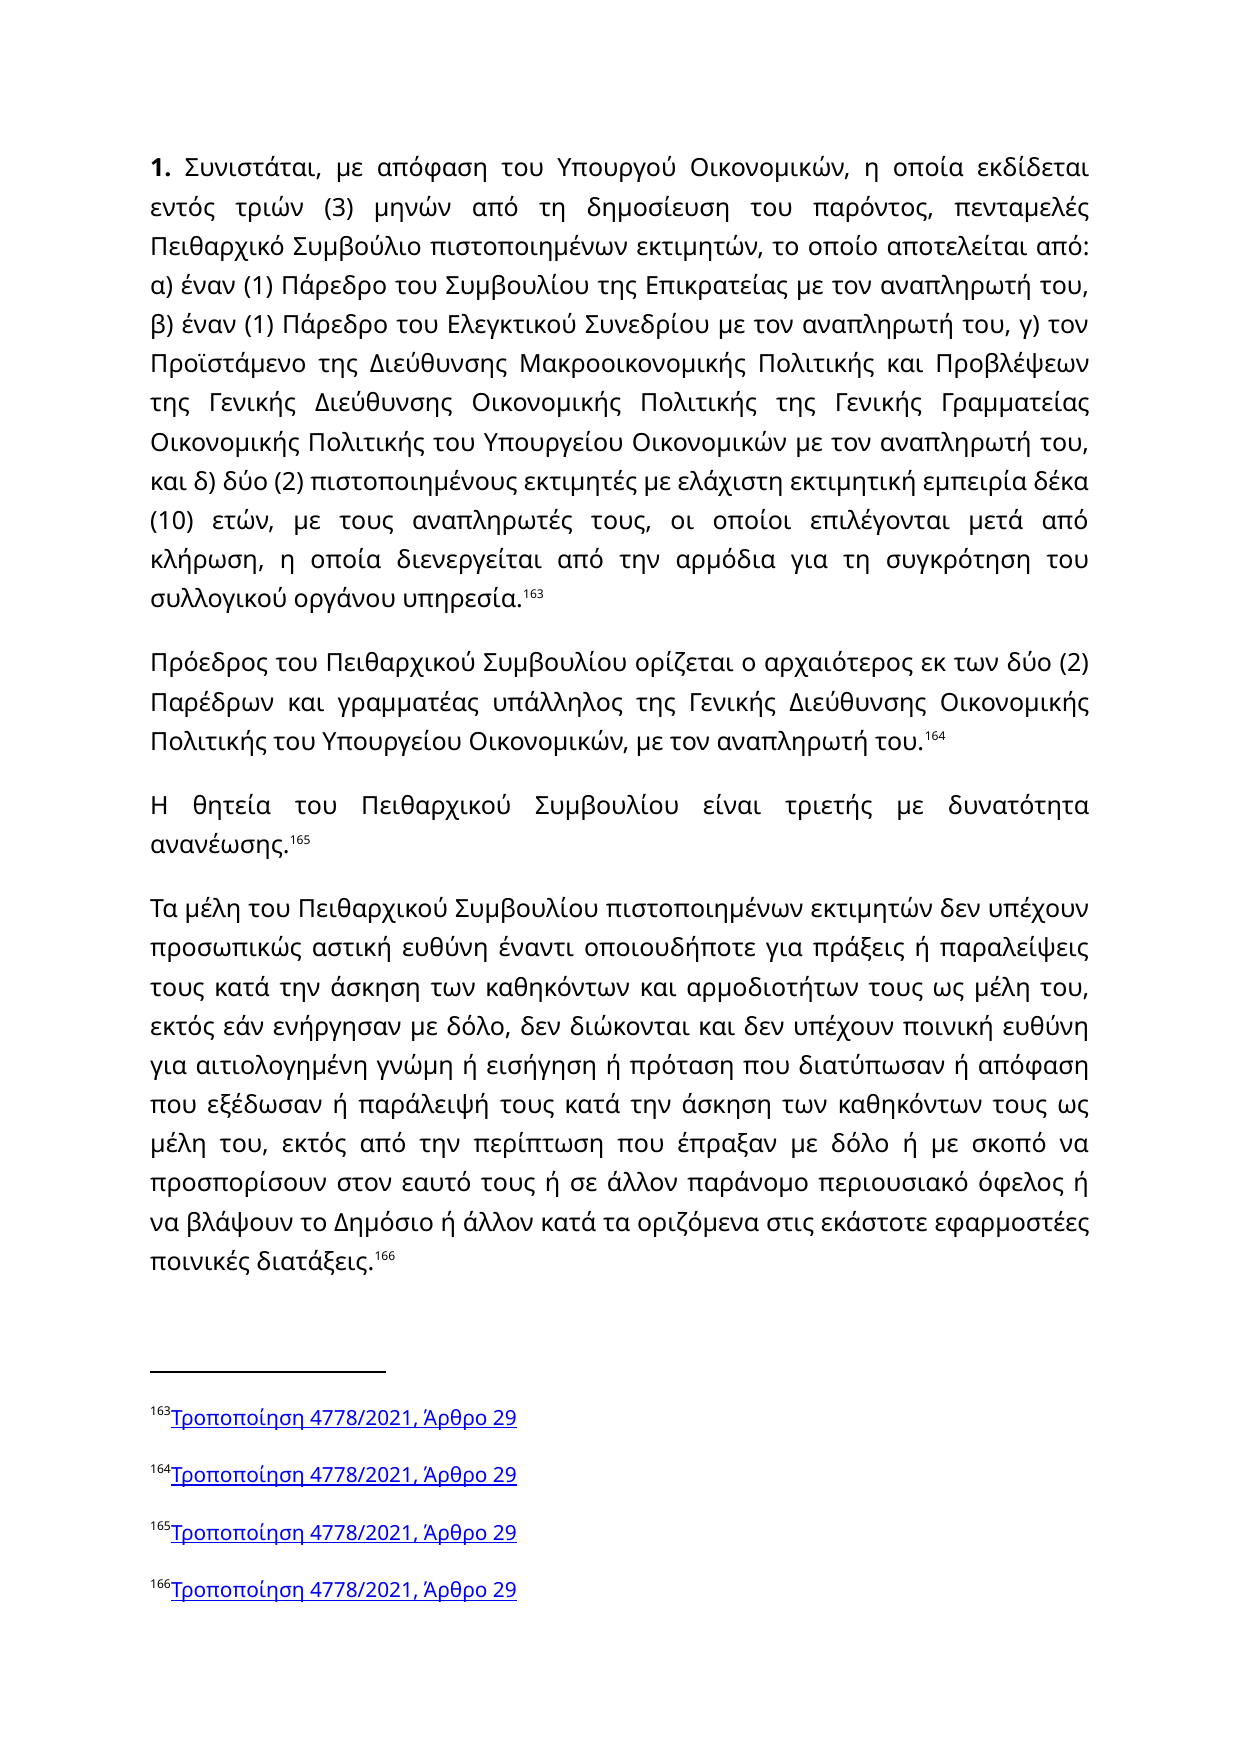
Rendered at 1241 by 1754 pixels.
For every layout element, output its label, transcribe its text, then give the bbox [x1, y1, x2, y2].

text 1. Συνιστάται, με απόφαση του Υπουργού Οικονομικών, η οποία εκδίδεται εντός τριών (3) μηνών από τη δημοσίευση του παρόντος, πενταμελές Πειθαρχικό Συμβούλιο πιστοποιημένων εκτιμητών, το οποίο αποτελείται από: α) έναν (1) Πάρεδρο του Συμβουλίου της Επικρατείας με τον αναπληρωτή του, β) έναν (1) Πάρεδρο του Ελεγκτικού Συνεδρίου με τον αναπληρωτή του, γ) τον Προϊστάμενο της Διεύθυνσης Μακροοικονομικής Πολιτικής και Προβλέψεων της Γενικής Διεύθυνσης Οικονομικής Πολιτικής της Γενικής Γραμματείας Οικονομικής Πολιτικής του Υπουργείου Οικονομικών με τον αναπληρωτή του, και δ) δύο (2) πιστοποιημένους εκτιμητές με ελάχιστη εκτιμητική εμπειρία δέκα (10) ετών, με τους αναπληρωτές τους, οι οποίοι επιλέγονται μετά από κλήρωση, η οποία διενεργείται από την αρμόδια για τη συγκρότηση του συλλογικού οργάνου υπηρεσία. [150, 150, 1090, 615]
text Τροποποίηση 4778/2021, Άρθρο 29 [150, 1403, 1090, 1431]
text Τα μέλη του Πειθαρχικού Συμβουλίου πιστοποιημένων εκτιμητών δεν υπέχουν προσωπικώς αστική ευθύνη έναντι οποιουδήποτε για πράξεις ή παραλείψεις τους κατά την άσκηση των καθηκόντων και αρμοδιοτήτων τους ως μέλη του, εκτός εάν ενήργησαν με δόλο, δεν διώκονται και δεν υπέχουν ποινική ευθύνη για αιτιολογημένη γνώμη ή εισήγηση ή πρόταση που διατύπωσαν ή απόφαση που εξέδωσαν ή παράλειψή τους κατά την άσκηση των καθηκόντων τους ως μέλη του, εκτός από την περίπτωση που έπραξαν με δόλο ή με σκοπό να προσπορίσουν στον εαυτό τους ή σε άλλον παράνομο περιουσιακό όφελος ή να βλάψουν το Δημόσιο ή άλλον κατά τα οριζόμενα στις εκάστοτε εφαρμοστέες ποινικές διατάξεις. [150, 891, 1090, 1277]
text Τροποποίηση 4778/2021, Άρθρο 29 [150, 1460, 1090, 1489]
text Τροποποίηση 4778/2021, Άρθρο 29 [150, 1576, 1090, 1604]
text Η θητεία του Πειθαρχικού Συμβουλίου είναι τριετής με δυνατότητα ανανέωσης. [150, 787, 1090, 861]
text Τροποποίηση 4778/2021, Άρθρο 29 [150, 1518, 1090, 1546]
text Πρόεδρος του Πειθαρχικού Συμβουλίου ορίζεται ο αρχαιότερος εκ των δύο (2) Παρέδρων και γραμματέας υπάλληλος της Γενικής Διεύθυνσης Οικονομικής Πολιτικής του Υπουργείου Οικονομικών, με τον αναπληρωτή του. [150, 645, 1090, 757]
